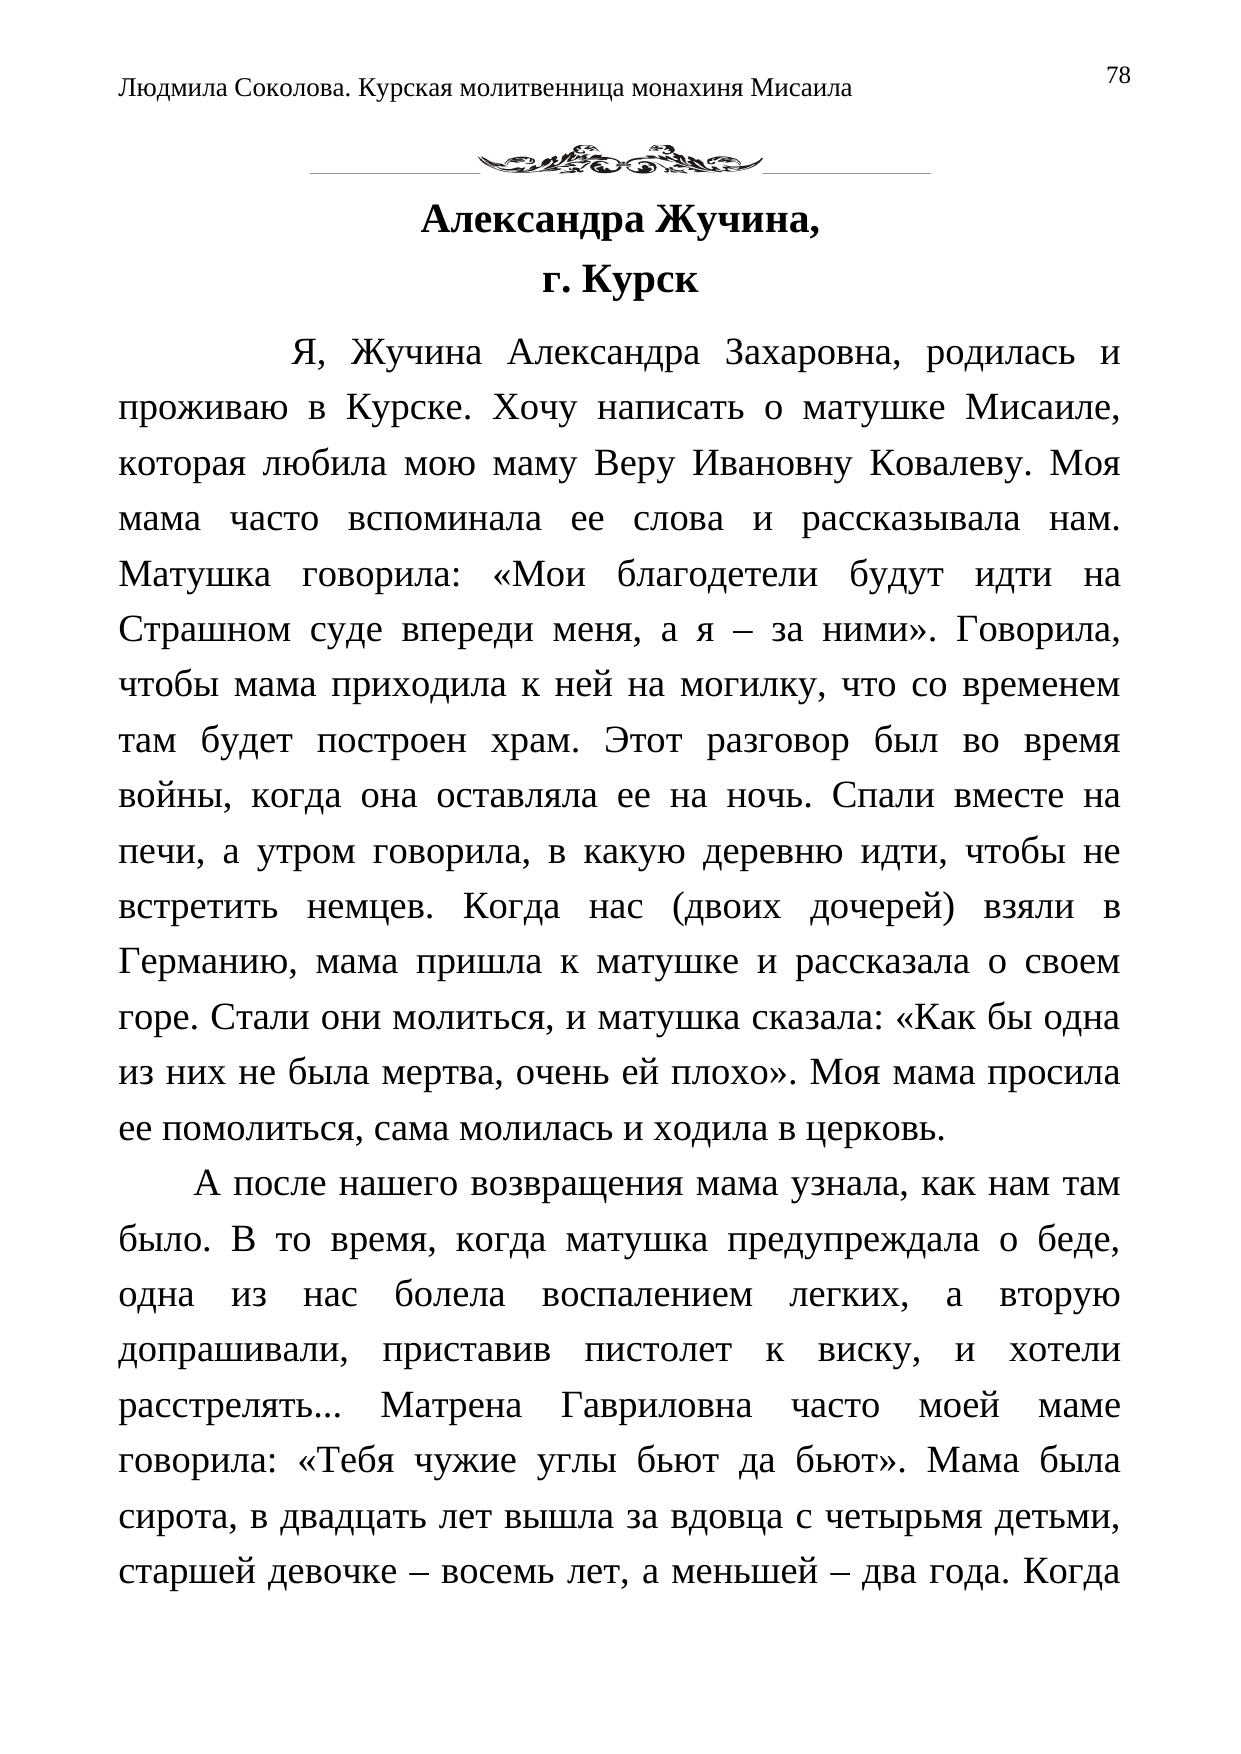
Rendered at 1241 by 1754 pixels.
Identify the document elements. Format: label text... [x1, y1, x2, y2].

picture [309, 145, 931, 174]
text Александра Жучина, [118, 194, 1122, 242]
text Я, Жучина Александра Захаровна, родилась и проживаю в Курске. Хочу написать о матушке Мисаиле, которая любила мою маму Веру Ивановну Ковалеву. Моя мама часто вспоминала ее слова и рассказывала нам. Матушка говорила: «Мои благодетели будут идти на Страшном суде впереди меня, а я – за ними». Говорила, чтобы мама приходила к ней на могилку, что со временем там будет построен храм. Этот разговор был во время войны, когда она оставляла ее на ночь. Спали вместе на печи, а утром говорила, в какую деревню идти, чтобы не встретить немцев. Когда нас (двоих дочерей) взяли в Германию, мама пришла к матушке и рассказала о своем горе. Стали они молиться, и матушка сказала: «Как бы одна из них не была мертва, очень ей плохо». Моя мама просила ее помолиться, сама молилась и ходила в церковь. [118, 328, 1122, 1148]
text А после нашего возвращения мама узнала, как нам там было. В то время, когда матушка предупреждала о беде, одна из нас болела воспалением легких, а вторую допрашивали, приставив пистолет к виску, и хотели расстрелять... Матрена Гавриловна часто моей маме говорила: «Тебя чужие углы бьют да бьют». Мама была сирота, в двадцать лет вышла за вдовца с четырьмя детьми, старшей девочке – восемь лет, а меньшей – два года. Когда [118, 1159, 1122, 1592]
text г. Курск [118, 253, 1122, 301]
